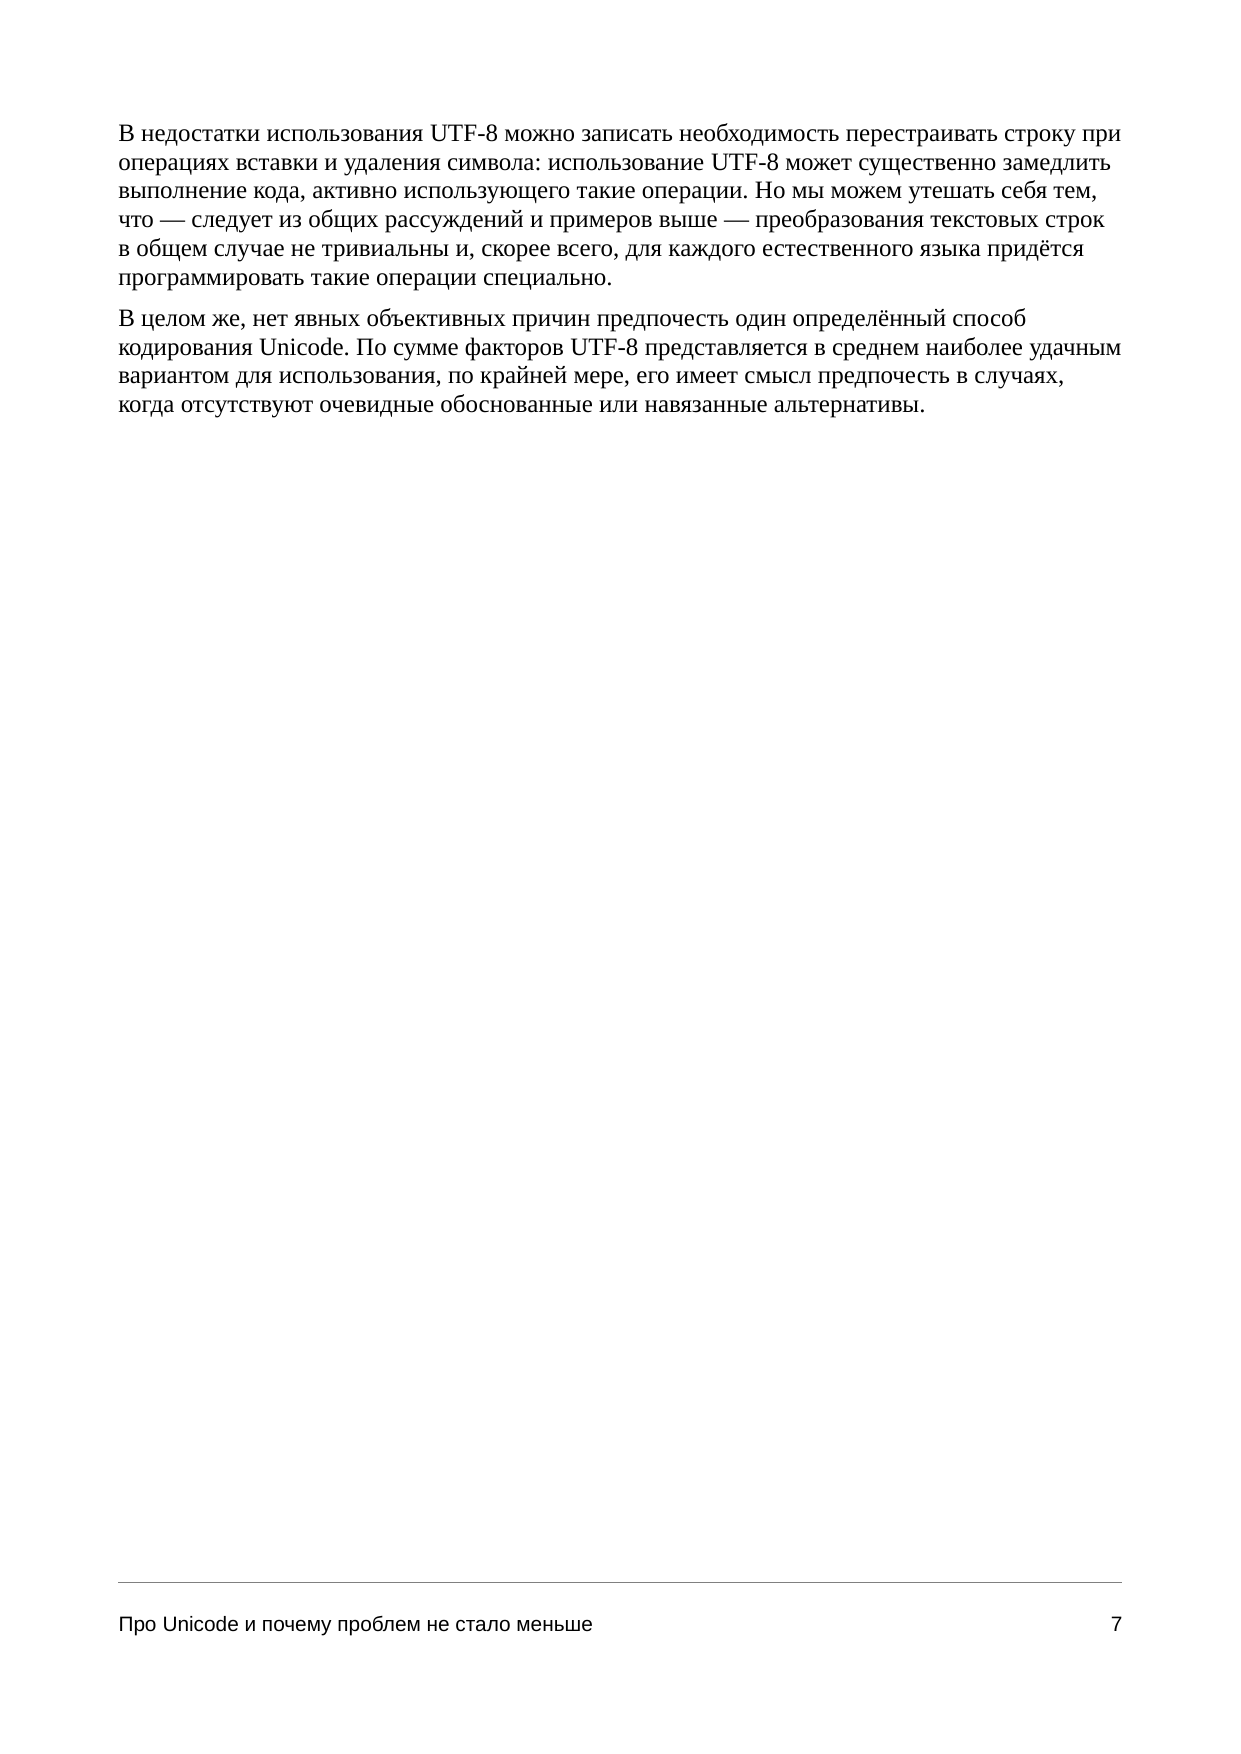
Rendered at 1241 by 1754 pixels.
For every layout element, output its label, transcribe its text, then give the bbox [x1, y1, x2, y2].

text В целом же, нет явных объективных причин предпочесть один определённый способ кодирования Unicode. По сумме факторов UTF-8 представляется в среднем наиболее удачным вариантом для использования, по крайней мере, его имеет смысл предпочесть в случаях, когда отсутствуют очевидные обоснованные или навязанные альтернативы. [118, 303, 1122, 418]
text В недостатки использования UTF-8 можно записать необходимость перестраивать строку при операциях вставки и удаления символа: использование UTF-8 может существенно замедлить выполнение кода, активно использующего такие операции. Но мы можем утешать себя тем, что — следует из общих рассуждений и примеров выше — преобразования текстовых строк в общем случае не тривиальны и, скорее всего, для каждого естественного языка придётся программировать такие операции специально. [118, 118, 1122, 291]
